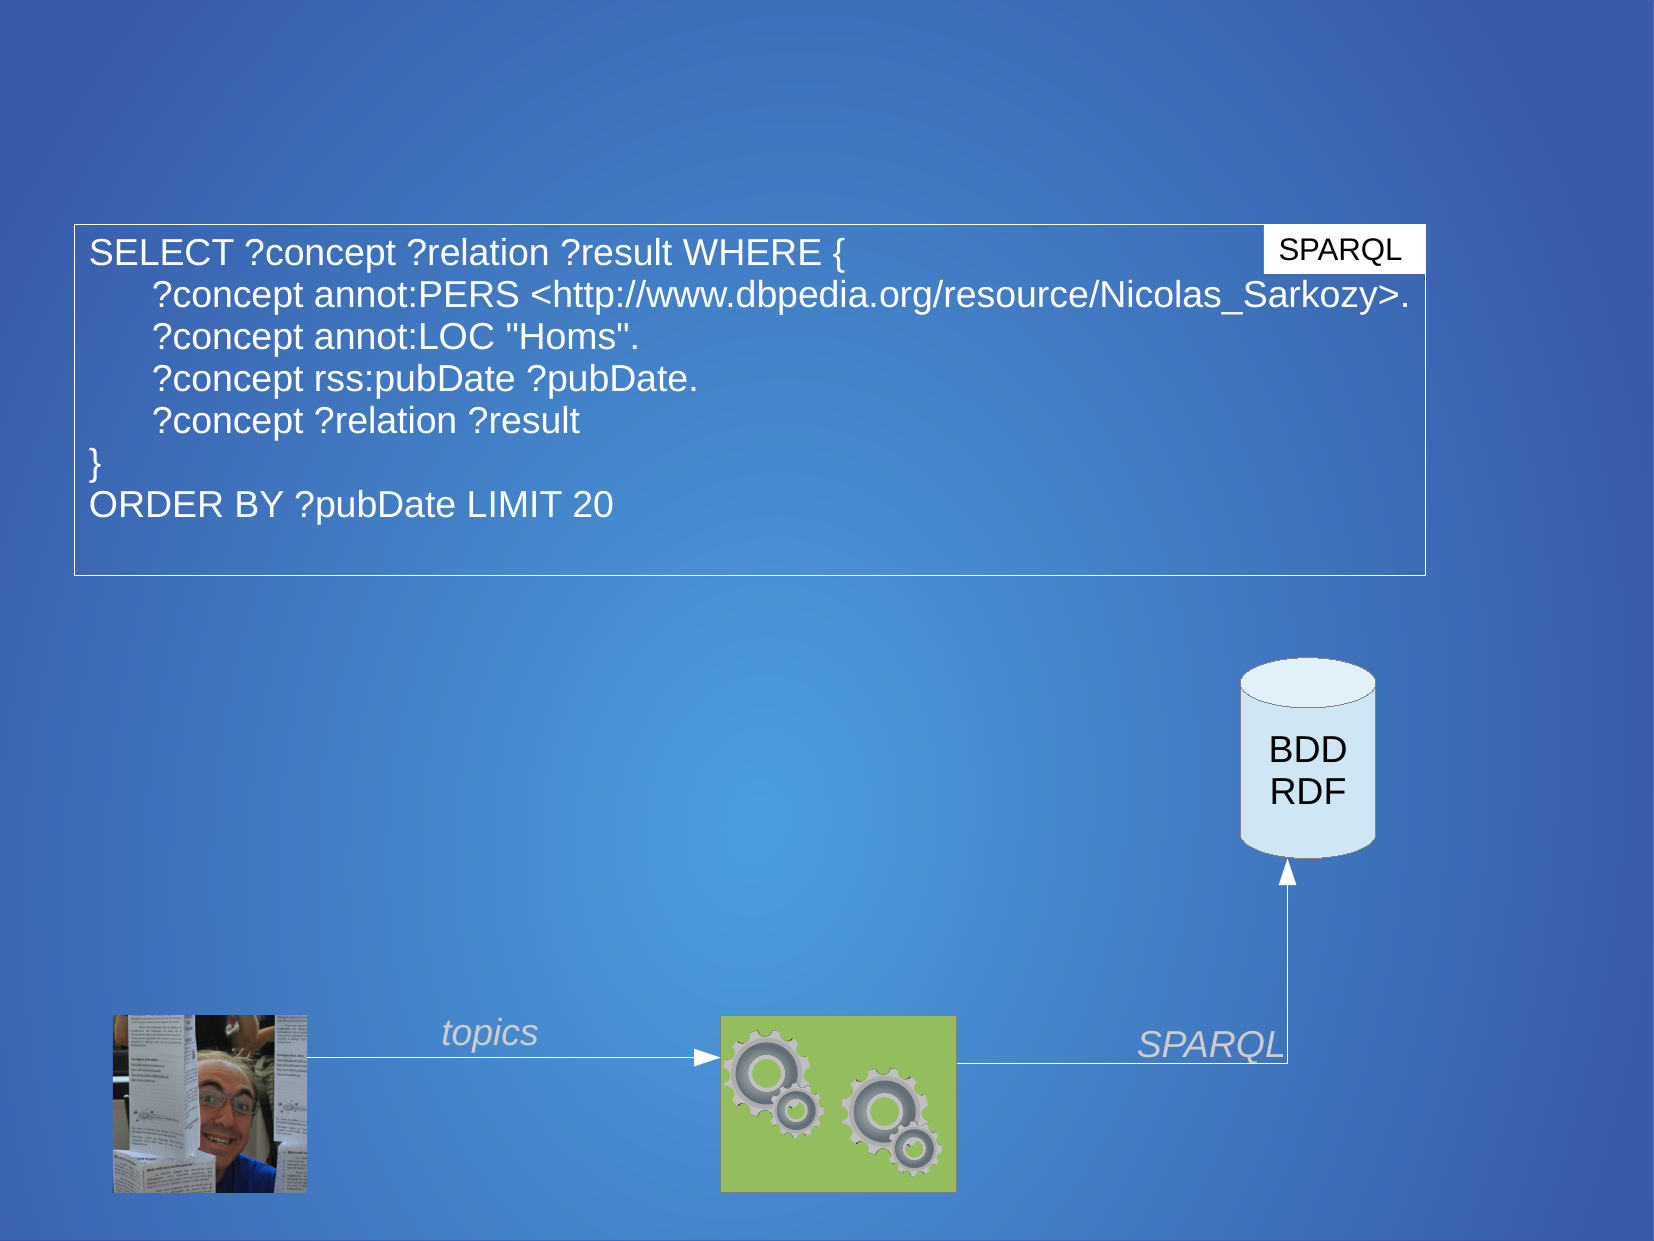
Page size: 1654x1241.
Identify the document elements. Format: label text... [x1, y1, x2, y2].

text_box SPARQL [1122, 1015, 1287, 1063]
text_box topics [426, 1003, 579, 1061]
text_box SPARQL [1263, 224, 1425, 274]
picture [0, 0, 1654, 1241]
text_box SPARQL [1122, 1015, 1306, 1073]
text_box SELECT ?concept ?relation ?result WHERE { ?concept annot:PERS <http://www.dbpedia.org/resource/Nicolas_Sarkozy>. ?concept annot:LOC "Homs". ?concept rss:pubDate ?pubDate. ?concept ?relation ?result } ORDER BY ?pubDate LIMIT 20 [74, 224, 1426, 576]
text_box [720, 1015, 957, 1193]
text_box BDD RDF [1240, 687, 1376, 859]
